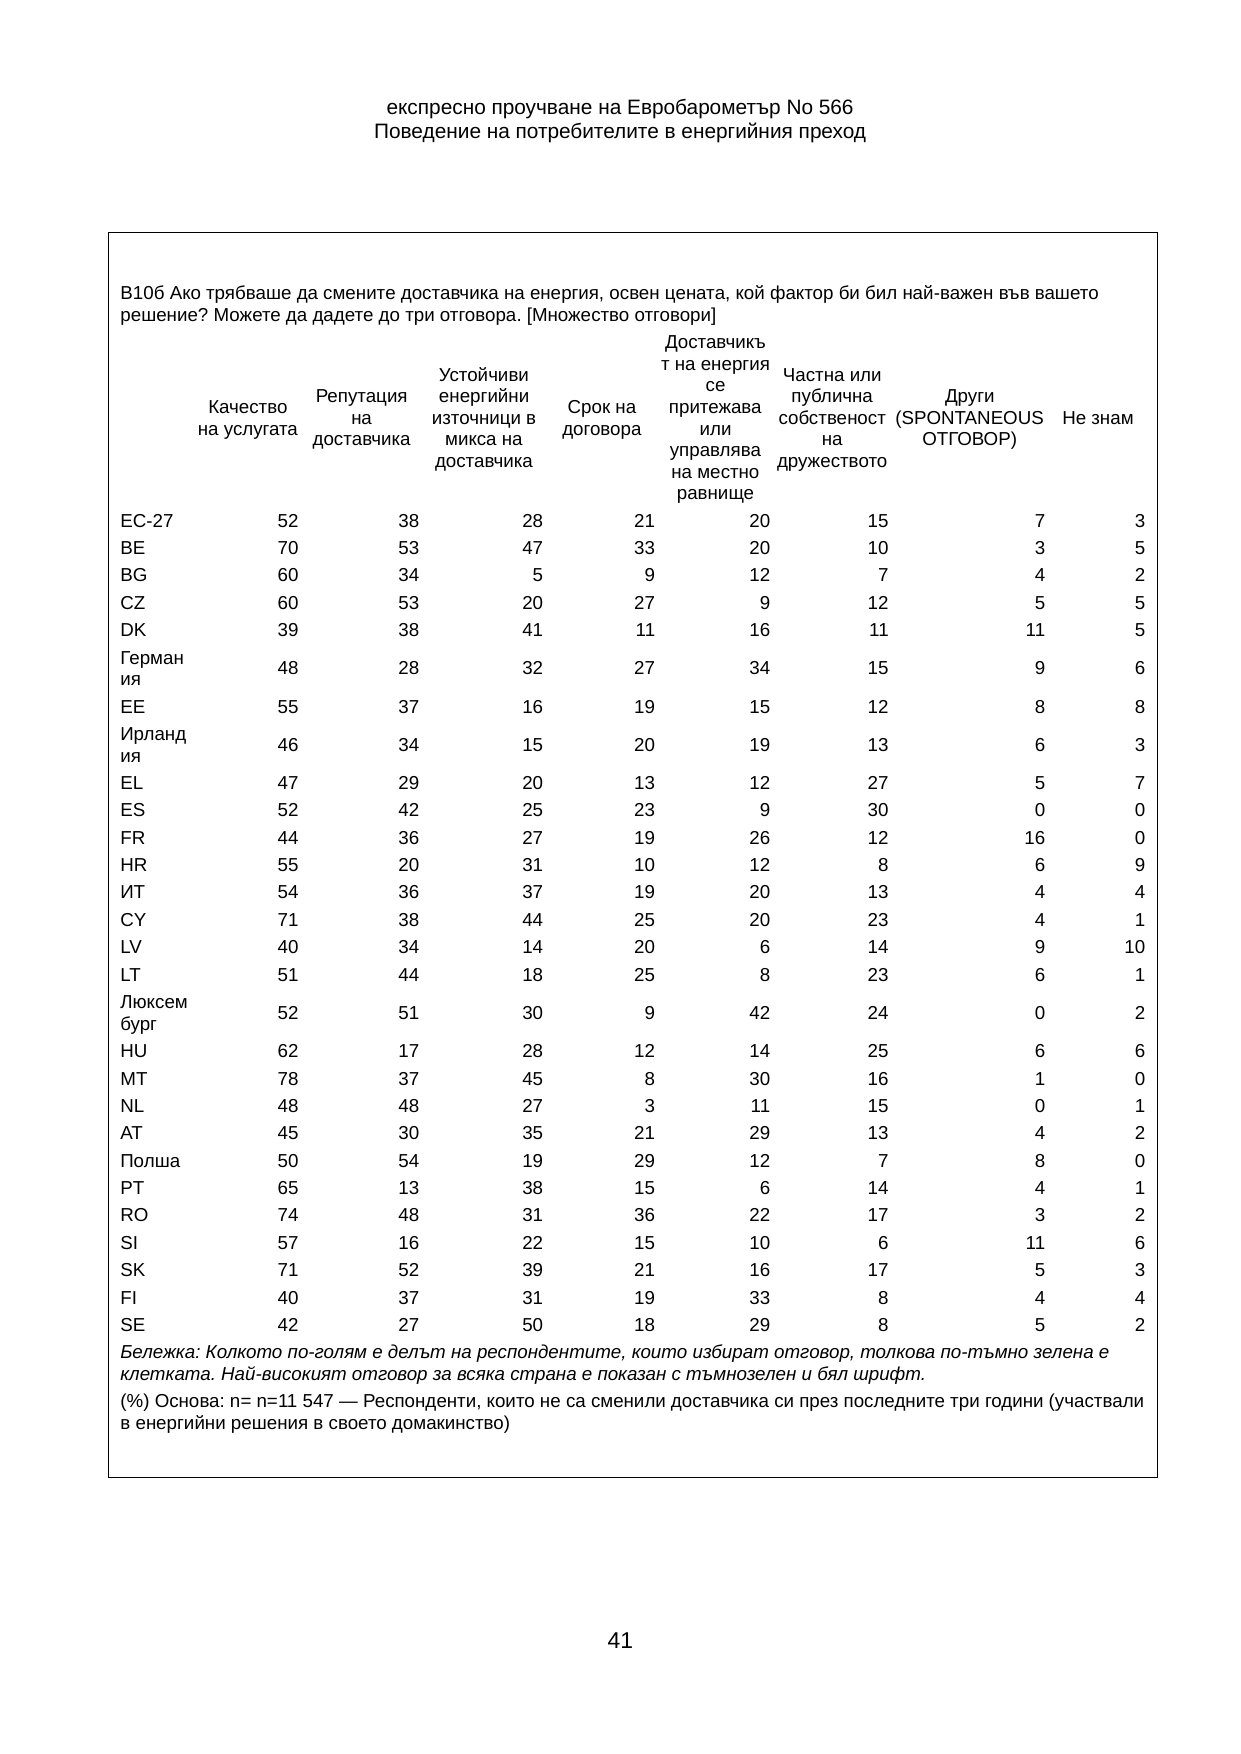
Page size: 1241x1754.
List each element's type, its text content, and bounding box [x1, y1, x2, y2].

table_cell SE [117, 1311, 194, 1338]
table_cell 6 [1048, 644, 1148, 692]
table_cell 15 [546, 1229, 658, 1256]
table_cell 12 [658, 1147, 773, 1174]
table_cell Полша [117, 1147, 194, 1174]
table_cell SK [117, 1256, 194, 1283]
table_cell 3 [546, 1092, 658, 1119]
table_cell 16 [891, 824, 1048, 851]
table_cell 12 [658, 769, 773, 796]
table_cell 13 [773, 1119, 891, 1147]
table_cell 47 [422, 534, 546, 561]
table_cell 12 [658, 561, 773, 589]
table_cell 0 [891, 1092, 1048, 1119]
table_cell 3 [1048, 720, 1148, 769]
table_cell 19 [546, 1284, 658, 1311]
table_cell 36 [546, 1201, 658, 1229]
table_cell 15 [773, 507, 891, 534]
table_cell CY [117, 906, 194, 933]
table_cell 12 [546, 1037, 658, 1064]
table_cell Люксембург [117, 988, 194, 1037]
table_cell 60 [194, 589, 301, 616]
table_cell 20 [658, 507, 773, 534]
table_cell 38 [422, 1174, 546, 1201]
table_cell 6 [891, 961, 1048, 988]
table_cell 6 [773, 1229, 891, 1256]
table_cell 5 [891, 1256, 1048, 1283]
table_cell 4 [891, 561, 1048, 589]
table_cell FR [117, 824, 194, 851]
table_cell 10 [658, 1229, 773, 1256]
table_cell 16 [422, 693, 546, 720]
table_cell 0 [891, 988, 1048, 1037]
table_cell 31 [422, 851, 546, 878]
table_cell 57 [194, 1229, 301, 1256]
table_cell 4 [891, 1174, 1048, 1201]
table_cell 38 [301, 507, 422, 534]
table_cell 38 [301, 616, 422, 643]
table_cell 6 [1048, 1037, 1148, 1064]
table_cell 9 [891, 933, 1048, 961]
table_cell 55 [194, 693, 301, 720]
table_cell 20 [658, 879, 773, 906]
table_cell 47 [194, 769, 301, 796]
table_cell 38 [301, 906, 422, 933]
table_cell LV [117, 933, 194, 961]
table_cell 29 [658, 1119, 773, 1147]
table_cell 3 [1048, 1256, 1148, 1283]
table_cell 9 [891, 644, 1048, 692]
table_cell 19 [546, 693, 658, 720]
table_cell 7 [891, 507, 1048, 534]
table_cell 0 [1048, 824, 1148, 851]
table_cell 20 [301, 851, 422, 878]
table_cell 4 [1048, 1284, 1148, 1311]
table_cell 16 [658, 616, 773, 643]
table_cell 18 [546, 1311, 658, 1338]
table_cell 6 [1048, 1229, 1148, 1256]
table_cell 5 [1048, 589, 1148, 616]
table_cell 15 [658, 693, 773, 720]
table_cell 21 [546, 1256, 658, 1283]
table_cell 62 [194, 1037, 301, 1064]
table_cell 12 [773, 693, 891, 720]
table_cell 3 [1048, 507, 1148, 534]
table_cell 37 [301, 1064, 422, 1092]
table_cell 0 [1048, 1147, 1148, 1174]
table_cell 45 [194, 1119, 301, 1147]
table_cell 13 [773, 720, 891, 769]
table_cell 44 [194, 824, 301, 851]
table_cell 34 [301, 720, 422, 769]
table_cell 4 [891, 906, 1048, 933]
table_cell 2 [1048, 561, 1148, 589]
table_cell 0 [1048, 796, 1148, 824]
table_cell 27 [422, 1092, 546, 1119]
table_cell 37 [422, 879, 546, 906]
table_cell 28 [422, 1037, 546, 1064]
table_cell 7 [1048, 769, 1148, 796]
table_cell Срок на договора [546, 328, 658, 507]
table_cell Репутация на доставчика [301, 328, 422, 507]
table_cell 29 [301, 769, 422, 796]
table_cell 2 [1048, 1311, 1148, 1338]
table_cell 1 [891, 1064, 1048, 1092]
table_cell Частна или публична собственост на дружеството [773, 328, 891, 507]
table_cell 54 [301, 1147, 422, 1174]
table_cell 11 [891, 1229, 1048, 1256]
table_cell 33 [546, 534, 658, 561]
table_cell 39 [422, 1256, 546, 1283]
table_cell 22 [658, 1201, 773, 1229]
table_cell 46 [194, 720, 301, 769]
table_cell Доставчикът на енергия се притежава или управлява на местно равнище [658, 328, 773, 507]
table_cell 23 [546, 796, 658, 824]
table_cell AT [117, 1119, 194, 1147]
table_cell DK [117, 616, 194, 643]
table_cell 27 [301, 1311, 422, 1338]
table_cell 5 [1048, 534, 1148, 561]
table_cell 52 [194, 796, 301, 824]
table_cell 12 [658, 851, 773, 878]
table_cell 28 [301, 644, 422, 692]
table_cell 23 [773, 906, 891, 933]
table_cell 18 [422, 961, 546, 988]
table_cell ES [117, 796, 194, 824]
table_cell 21 [546, 507, 658, 534]
table_cell 42 [658, 988, 773, 1037]
table_cell 65 [194, 1174, 301, 1201]
table_cell 5 [891, 589, 1048, 616]
table_cell 8 [658, 961, 773, 988]
table_cell 6 [891, 851, 1048, 878]
table_cell 52 [194, 988, 301, 1037]
table_cell 9 [658, 589, 773, 616]
table_cell EL [117, 769, 194, 796]
table_cell ИТ [117, 879, 194, 906]
table_header В10б Ако трябваше да смените доставчика на енергия, освен цената, кой фактор би бил най-важен във вашето решение? Можете да дадете до три отговора. [Множество отговори] [117, 279, 1148, 328]
table_cell FI [117, 1284, 194, 1311]
table_cell 0 [891, 796, 1048, 824]
table_cell 26 [658, 824, 773, 851]
table_cell 20 [422, 769, 546, 796]
table_cell 17 [773, 1256, 891, 1283]
table_cell NL [117, 1092, 194, 1119]
table_cell 30 [422, 988, 546, 1037]
table_cell ЕС-27 [117, 507, 194, 534]
table_cell 17 [301, 1037, 422, 1064]
table_cell 6 [658, 1174, 773, 1201]
table_cell 34 [301, 561, 422, 589]
table_cell 27 [422, 824, 546, 851]
table_cell 36 [301, 824, 422, 851]
table_cell 8 [773, 1311, 891, 1338]
table_cell 53 [301, 589, 422, 616]
table_cell 9 [546, 561, 658, 589]
table_cell 1 [1048, 1174, 1148, 1201]
table_cell LT [117, 961, 194, 988]
table_cell 7 [773, 1147, 891, 1174]
table_cell 20 [658, 906, 773, 933]
table_cell 13 [546, 769, 658, 796]
table_cell 70 [194, 534, 301, 561]
table_cell 27 [546, 589, 658, 616]
table_cell 50 [422, 1311, 546, 1338]
table_cell 54 [194, 879, 301, 906]
table_cell 27 [546, 644, 658, 692]
table_cell [117, 328, 194, 507]
table_cell 10 [546, 851, 658, 878]
table_cell 9 [1048, 851, 1148, 878]
table_cell 30 [301, 1119, 422, 1147]
table_cell 5 [1048, 616, 1148, 643]
table_cell 15 [422, 720, 546, 769]
table_cell 44 [422, 906, 546, 933]
table_cell 11 [546, 616, 658, 643]
table_cell Устойчиви енергийни източници в микса на доставчика [422, 328, 546, 507]
table_cell PT [117, 1174, 194, 1201]
table_cell 34 [658, 644, 773, 692]
table_cell 7 [773, 561, 891, 589]
table_cell 28 [422, 507, 546, 534]
table_cell 20 [422, 589, 546, 616]
table_cell 13 [301, 1174, 422, 1201]
table_cell 48 [301, 1201, 422, 1229]
table_cell 4 [891, 1284, 1048, 1311]
table_cell 4 [891, 879, 1048, 906]
table_cell 21 [546, 1119, 658, 1147]
table_cell HU [117, 1037, 194, 1064]
table_cell 29 [658, 1311, 773, 1338]
table_cell 25 [546, 961, 658, 988]
table_cell 78 [194, 1064, 301, 1092]
table_cell 50 [194, 1147, 301, 1174]
table_cell 2 [1048, 1119, 1148, 1147]
table_cell 19 [546, 879, 658, 906]
table_cell 14 [773, 1174, 891, 1201]
table_cell 53 [301, 534, 422, 561]
table_cell 25 [422, 796, 546, 824]
table_cell 12 [773, 589, 891, 616]
table_cell 44 [301, 961, 422, 988]
table_cell 40 [194, 1284, 301, 1311]
table_cell 41 [422, 616, 546, 643]
table_cell 52 [194, 507, 301, 534]
table_cell 42 [194, 1311, 301, 1338]
table_cell 19 [422, 1147, 546, 1174]
table_cell 5 [891, 1311, 1048, 1338]
table_cell 48 [194, 644, 301, 692]
table_cell 25 [773, 1037, 891, 1064]
table_cell 4 [891, 1119, 1048, 1147]
table_cell 30 [773, 796, 891, 824]
table_cell 74 [194, 1201, 301, 1229]
table_cell 31 [422, 1284, 546, 1311]
table_cell Качество на услугата [194, 328, 301, 507]
table_cell 52 [301, 1256, 422, 1283]
table_cell 12 [773, 824, 891, 851]
table_cell 19 [658, 720, 773, 769]
table_cell 6 [891, 720, 1048, 769]
table_cell 20 [546, 720, 658, 769]
table_cell 3 [891, 534, 1048, 561]
table_cell Ирландия [117, 720, 194, 769]
table_cell 9 [658, 796, 773, 824]
table_cell 42 [301, 796, 422, 824]
table_cell 8 [1048, 693, 1148, 720]
table_cell 20 [658, 534, 773, 561]
table_cell 6 [658, 933, 773, 961]
table_cell 71 [194, 906, 301, 933]
table_cell 48 [194, 1092, 301, 1119]
table_cell 24 [773, 988, 891, 1037]
table_cell 14 [773, 933, 891, 961]
table_cell 14 [658, 1037, 773, 1064]
table_cell 20 [546, 933, 658, 961]
table_cell 27 [773, 769, 891, 796]
table_cell 22 [422, 1229, 546, 1256]
table_cell 15 [773, 1092, 891, 1119]
table_cell 5 [891, 769, 1048, 796]
table_cell 8 [546, 1064, 658, 1092]
table_cell Бележка: Колкото по-голям е делът на респондентите, които избират отговор, толкова по-тъмно зелена е клетката. Най-високият отговор за всяка страна е показан с тъмнозелен и бял шрифт. [117, 1338, 1148, 1387]
table_cell 37 [301, 1284, 422, 1311]
table_cell 0 [1048, 1064, 1148, 1092]
table_cell 29 [546, 1147, 658, 1174]
table_cell 16 [773, 1064, 891, 1092]
table_cell RO [117, 1201, 194, 1229]
table_cell 8 [891, 1147, 1048, 1174]
table_cell Германия [117, 644, 194, 692]
table_cell BG [117, 561, 194, 589]
table_cell 23 [773, 961, 891, 988]
table_cell 15 [546, 1174, 658, 1201]
table_cell 1 [1048, 1092, 1148, 1119]
table_cell 48 [301, 1092, 422, 1119]
table_cell 14 [422, 933, 546, 961]
table_cell 40 [194, 933, 301, 961]
table_cell 51 [194, 961, 301, 988]
table_cell 8 [773, 1284, 891, 1311]
table_cell BE [117, 534, 194, 561]
table_cell 1 [1048, 906, 1148, 933]
table_cell 39 [194, 616, 301, 643]
table_cell SI [117, 1229, 194, 1256]
table_cell 5 [422, 561, 546, 589]
table_cell Други (SPONTANEOUS ОТГОВОР) [891, 328, 1048, 507]
table_cell 45 [422, 1064, 546, 1092]
table_cell 51 [301, 988, 422, 1037]
table_cell 71 [194, 1256, 301, 1283]
table_cell 8 [891, 693, 1048, 720]
table_cell 2 [1048, 988, 1148, 1037]
table_cell 3 [891, 1201, 1048, 1229]
table_cell (%) Основа: n= n=11 547 — Респонденти, които не са сменили доставчика си през последните три години (участвали в енергийни решения в своето домакинство) [117, 1387, 1148, 1436]
table_cell 10 [773, 534, 891, 561]
table_cell 60 [194, 561, 301, 589]
table_cell 11 [773, 616, 891, 643]
table_cell 17 [773, 1201, 891, 1229]
table_cell 13 [773, 879, 891, 906]
table_cell 11 [658, 1092, 773, 1119]
table_cell 55 [194, 851, 301, 878]
table_cell 11 [891, 616, 1048, 643]
table_cell 25 [546, 906, 658, 933]
table_cell 37 [301, 693, 422, 720]
table_cell 36 [301, 879, 422, 906]
table_cell 32 [422, 644, 546, 692]
table_cell MT [117, 1064, 194, 1092]
table_cell 1 [1048, 961, 1148, 988]
table_cell Не знам [1048, 328, 1148, 507]
table_cell 30 [658, 1064, 773, 1092]
table_cell 4 [1048, 879, 1148, 906]
table_cell 19 [546, 824, 658, 851]
table_cell 35 [422, 1119, 546, 1147]
table_cell 2 [1048, 1201, 1148, 1229]
table_cell 33 [658, 1284, 773, 1311]
table_cell 16 [301, 1229, 422, 1256]
table_cell HR [117, 851, 194, 878]
table_cell 6 [891, 1037, 1048, 1064]
table_cell 31 [422, 1201, 546, 1229]
table_cell 8 [773, 851, 891, 878]
table_cell 34 [301, 933, 422, 961]
table_cell 10 [1048, 933, 1148, 961]
table_cell EE [117, 693, 194, 720]
table_cell 9 [546, 988, 658, 1037]
table_cell 16 [658, 1256, 773, 1283]
table_cell 15 [773, 644, 891, 692]
table_cell CZ [117, 589, 194, 616]
